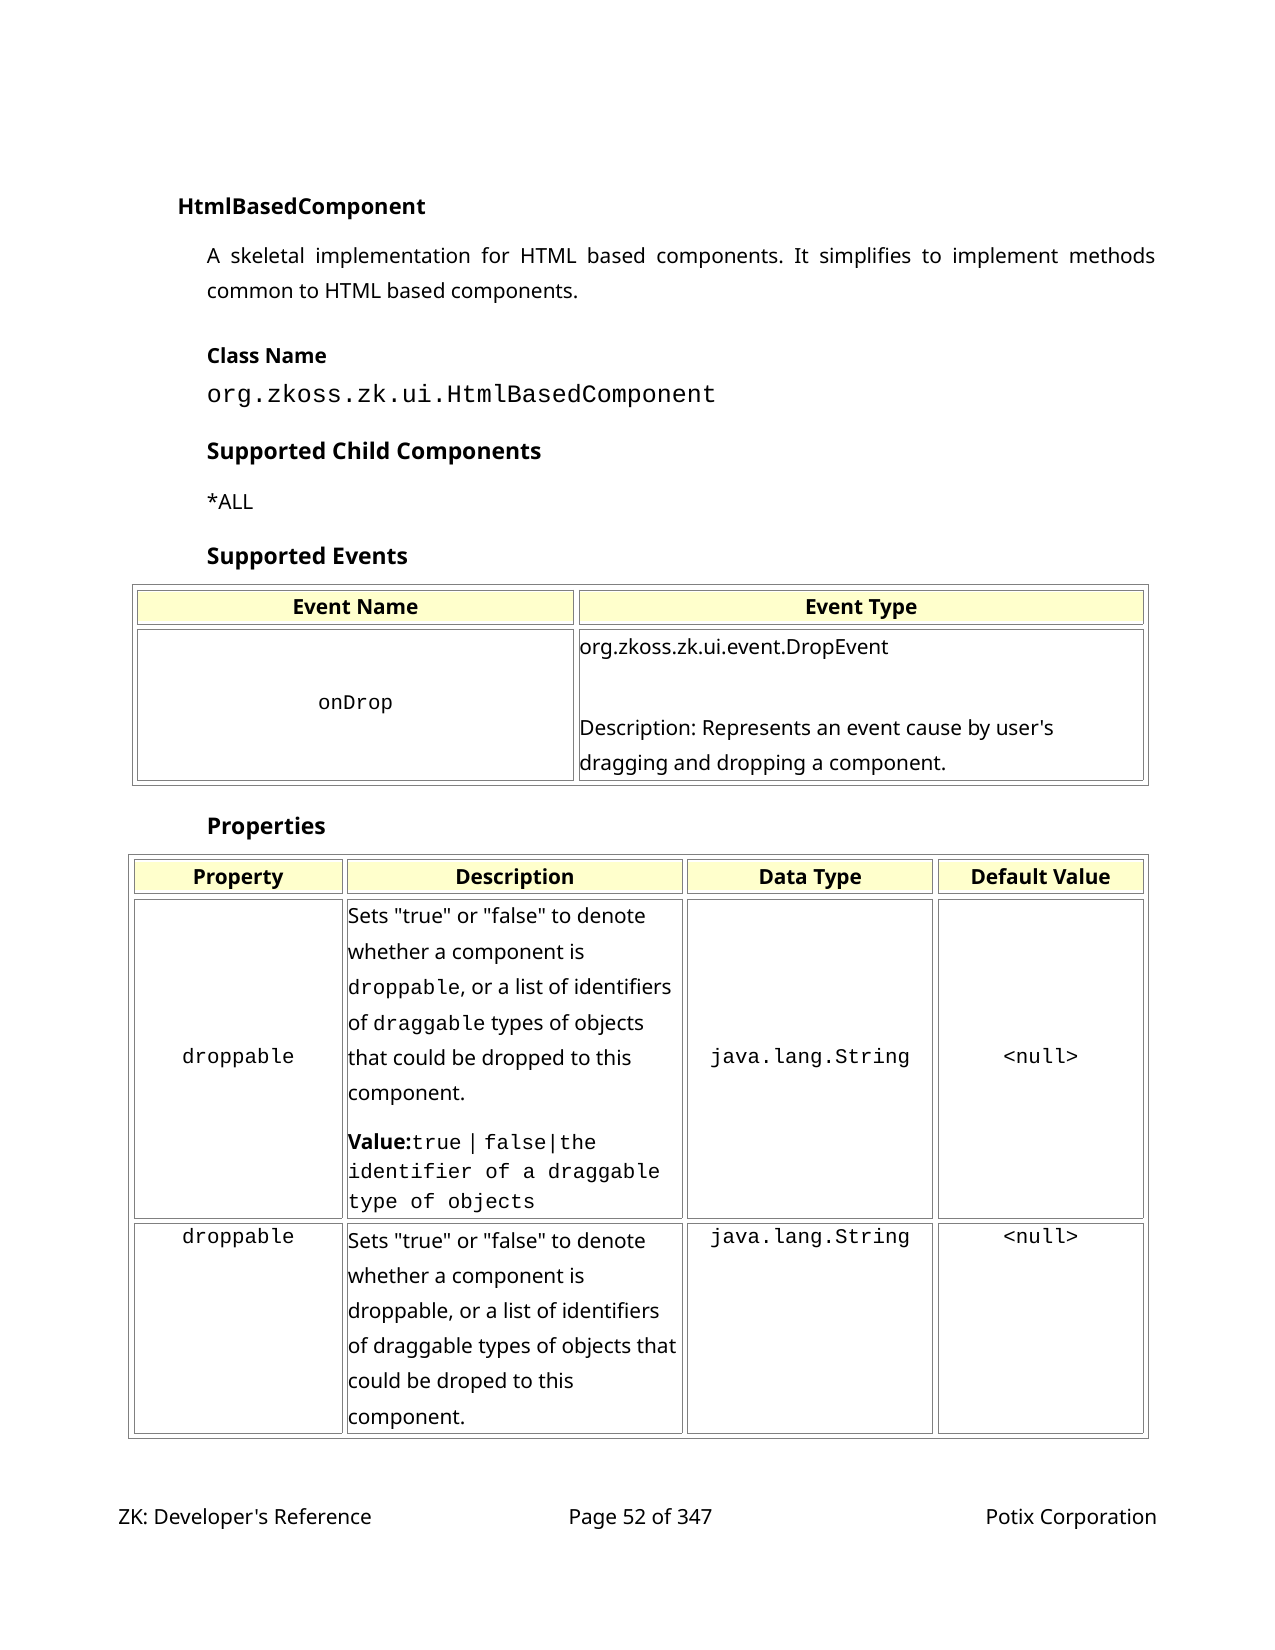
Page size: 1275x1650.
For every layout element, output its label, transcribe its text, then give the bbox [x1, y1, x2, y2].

table_header Default Value [935, 855, 1146, 893]
text A skeletal implementation for HTML based components. It simplifies to implement methods common to HTML based components. [207, 241, 1157, 305]
table_header Event Type [576, 585, 1146, 623]
table_header Data Type [685, 855, 935, 893]
table_cell <null> [935, 1218, 1146, 1433]
subtitle HtmlBasedComponent [177, 191, 1157, 221]
table_cell org.zkoss.zk.ui.event.DropEvent Description: Represents an event cause by user's dragging and dropping a component. [576, 624, 1146, 780]
table_cell java.lang.String [685, 893, 935, 1217]
table_cell Sets "true" or "false" to denote whether a component is droppable, or a list of identifiers of draggable types of objects that could be dropped to this component. Value:true | false|the identifier of a draggable type of objects [345, 893, 685, 1217]
text org.zkoss.zk.ui.HtmlBasedComponent [207, 382, 1157, 410]
text *ALL [207, 487, 1157, 515]
table_header Description [345, 855, 685, 893]
table_header Event Name [134, 585, 576, 623]
table_cell <null> [935, 893, 1146, 1217]
subtitle Supported Child Components [207, 435, 1157, 466]
subtitle Class Name [207, 341, 1157, 369]
table_cell droppable [131, 893, 345, 1217]
subtitle Properties [207, 810, 1157, 841]
table_cell droppable [131, 1218, 345, 1433]
table_cell Sets "true" or "false" to denote whether a component is droppable, or a list of identifiers of draggable types of objects that could be droped to this component. [345, 1218, 685, 1433]
table_cell java.lang.String [685, 1218, 935, 1433]
table_header Property [131, 855, 345, 893]
table_cell onDrop [134, 624, 576, 780]
subtitle Supported Events [207, 540, 1157, 572]
